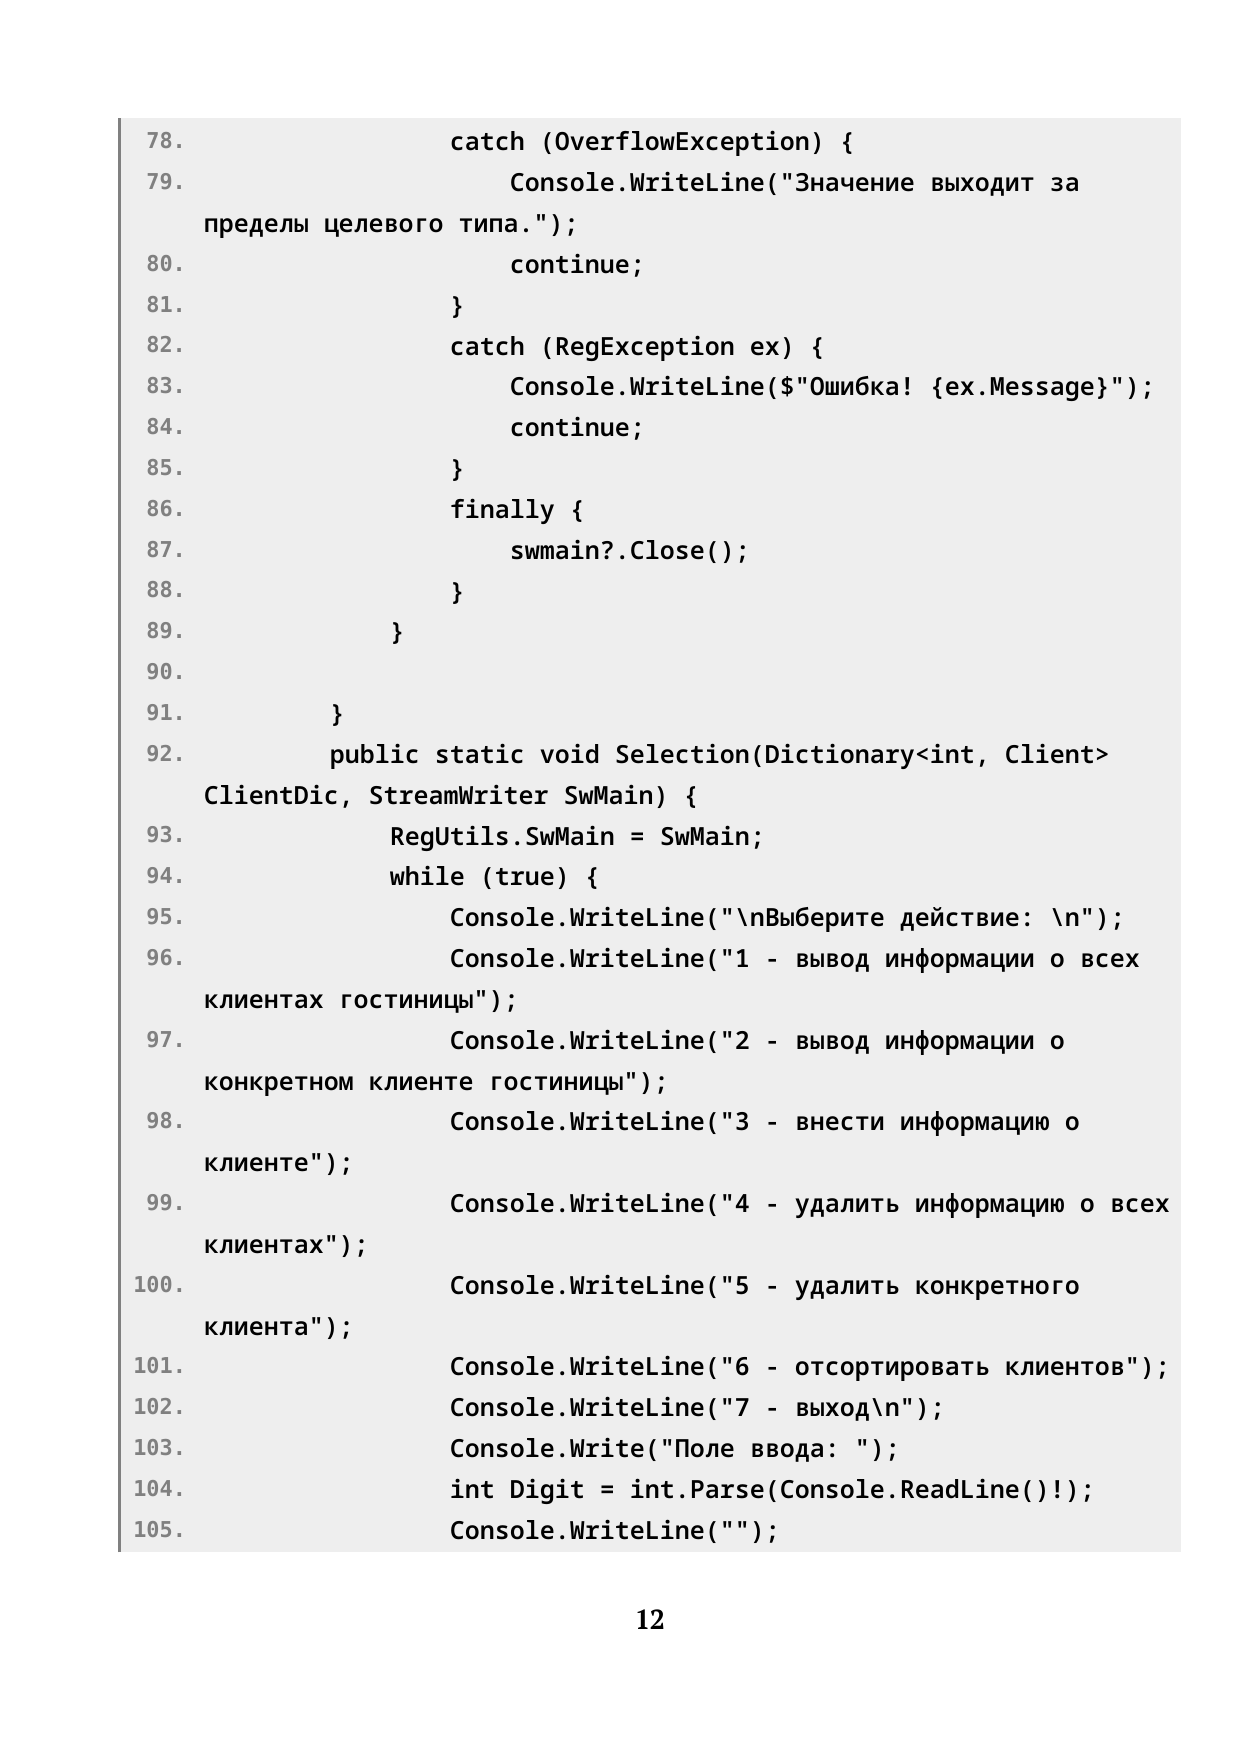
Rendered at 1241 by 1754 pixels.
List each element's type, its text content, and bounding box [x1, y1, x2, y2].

list Console.WriteLine("Значение выходит за пределы целевого типа."); [121, 159, 1181, 240]
list while (true) { [121, 853, 1181, 893]
list swmain?.Close(); [121, 526, 1181, 566]
list Console.WriteLine("7 - выход\n"); [121, 1384, 1181, 1424]
list finally { [121, 486, 1181, 526]
list Console.WriteLine("2 - вывод информации о конкретном клиенте гостиницы"); [121, 1016, 1181, 1097]
list Console.WriteLine($"Ошибка! {ex.Message}"); [121, 363, 1181, 403]
list Console.WriteLine("4 - удалить информацию о всех клиентах"); [121, 1180, 1181, 1261]
list Console.WriteLine("3 - внести информацию о клиенте"); [121, 1098, 1181, 1179]
list continue; [121, 404, 1181, 444]
list Console.WriteLine("6 - отсортировать клиентов"); [121, 1343, 1181, 1383]
list int Digit = int.Parse(Console.ReadLine()!); [121, 1466, 1181, 1506]
list Console.WriteLine("\nВыберите действие: \n"); [121, 894, 1181, 934]
list Console.Write("Поле ввода: "); [121, 1425, 1181, 1465]
list Console.WriteLine(""); [121, 1506, 1181, 1552]
list RegUtils.SwMain = SwMain; [121, 812, 1181, 852]
list } [121, 690, 1181, 730]
list } [121, 608, 1181, 648]
list public static void Selection(Dictionary<int, Client> ClientDic, StreamWriter SwMain) { [121, 731, 1181, 811]
list } [121, 445, 1181, 485]
list catch (OverflowException) { [121, 118, 1181, 158]
list } [121, 567, 1181, 607]
list Console.WriteLine("5 - удалить конкретного клиента"); [121, 1261, 1181, 1342]
list Console.WriteLine("1 - вывод информации о всех клиентах гостиницы"); [121, 935, 1181, 1016]
list } [121, 281, 1181, 321]
list catch (RegException ex) { [121, 322, 1181, 362]
list continue; [121, 241, 1181, 281]
